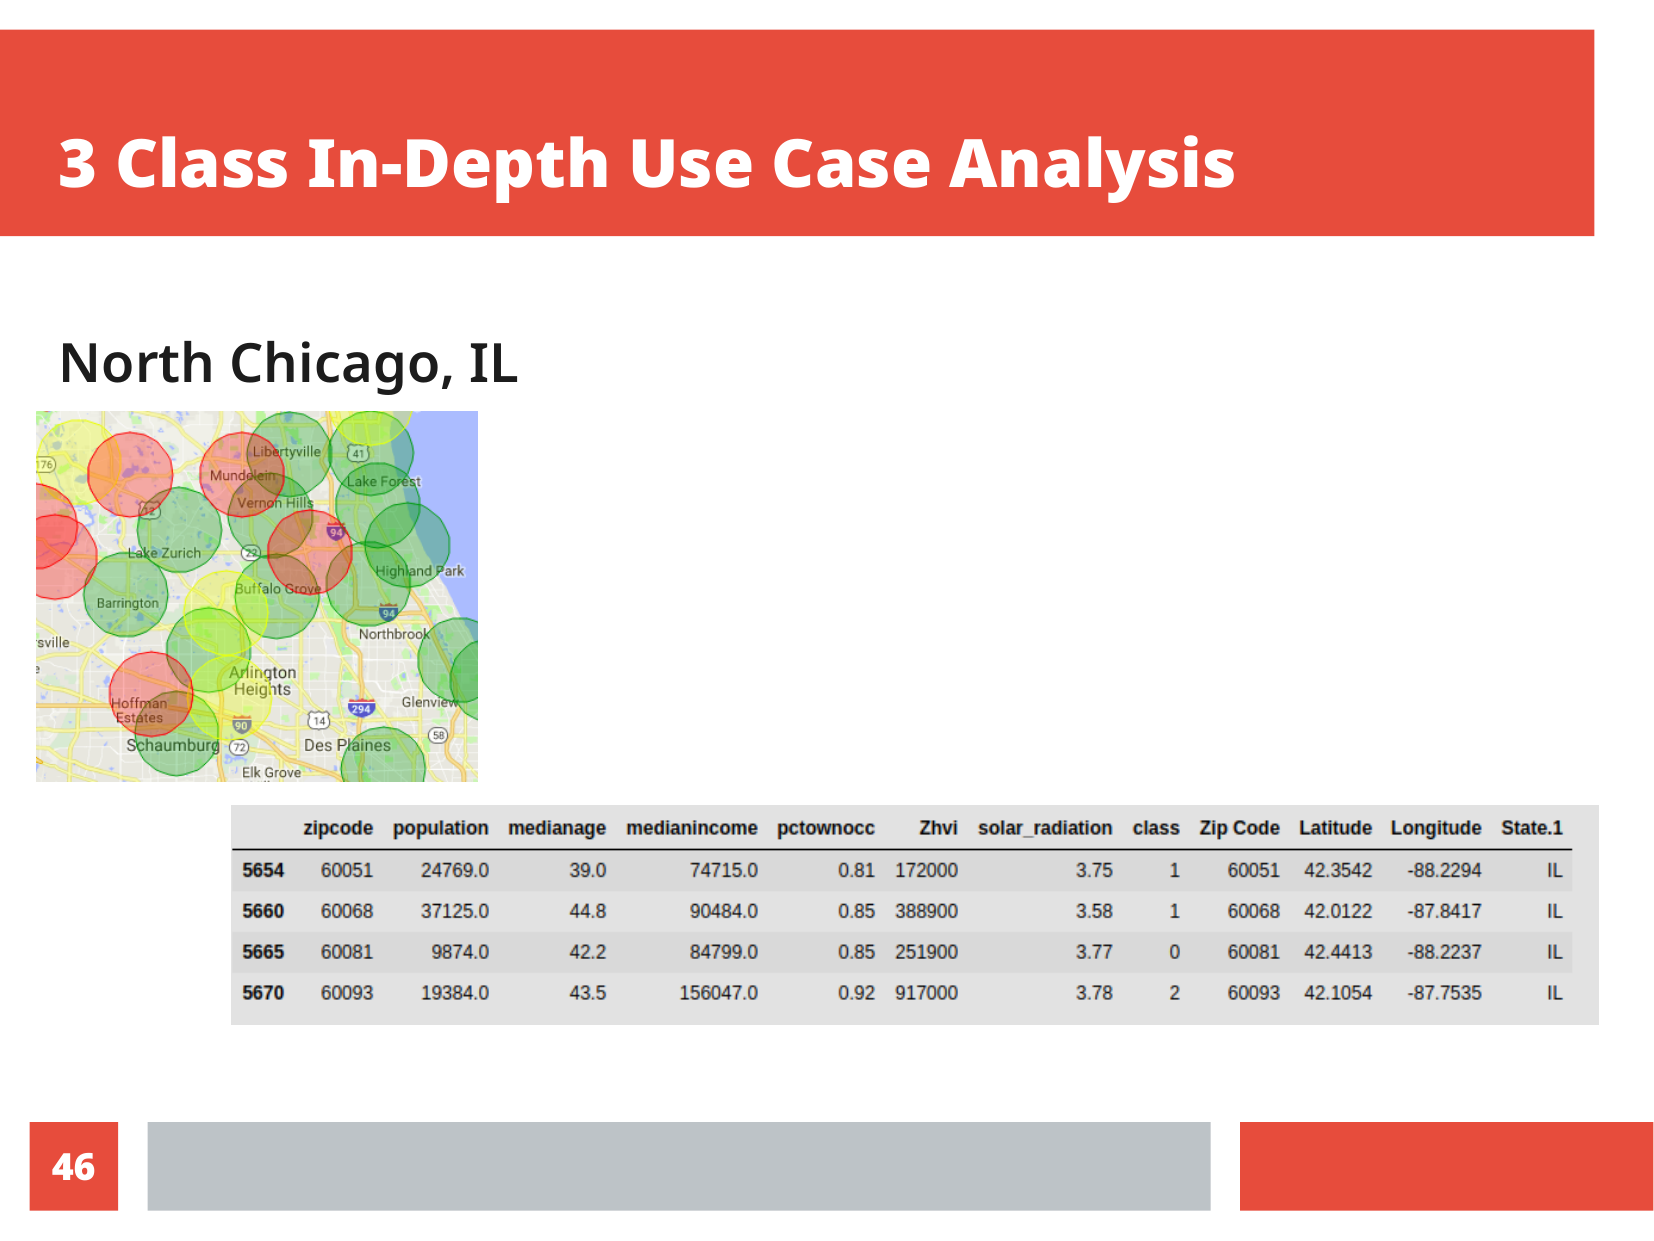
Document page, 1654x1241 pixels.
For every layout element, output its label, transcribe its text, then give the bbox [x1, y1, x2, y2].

picture [231, 805, 1599, 1025]
title 3 Class In-Depth Use Case Analysis [59, 59, 1595, 207]
picture [36, 411, 478, 782]
list North Chicago, IL [59, 324, 1565, 1093]
